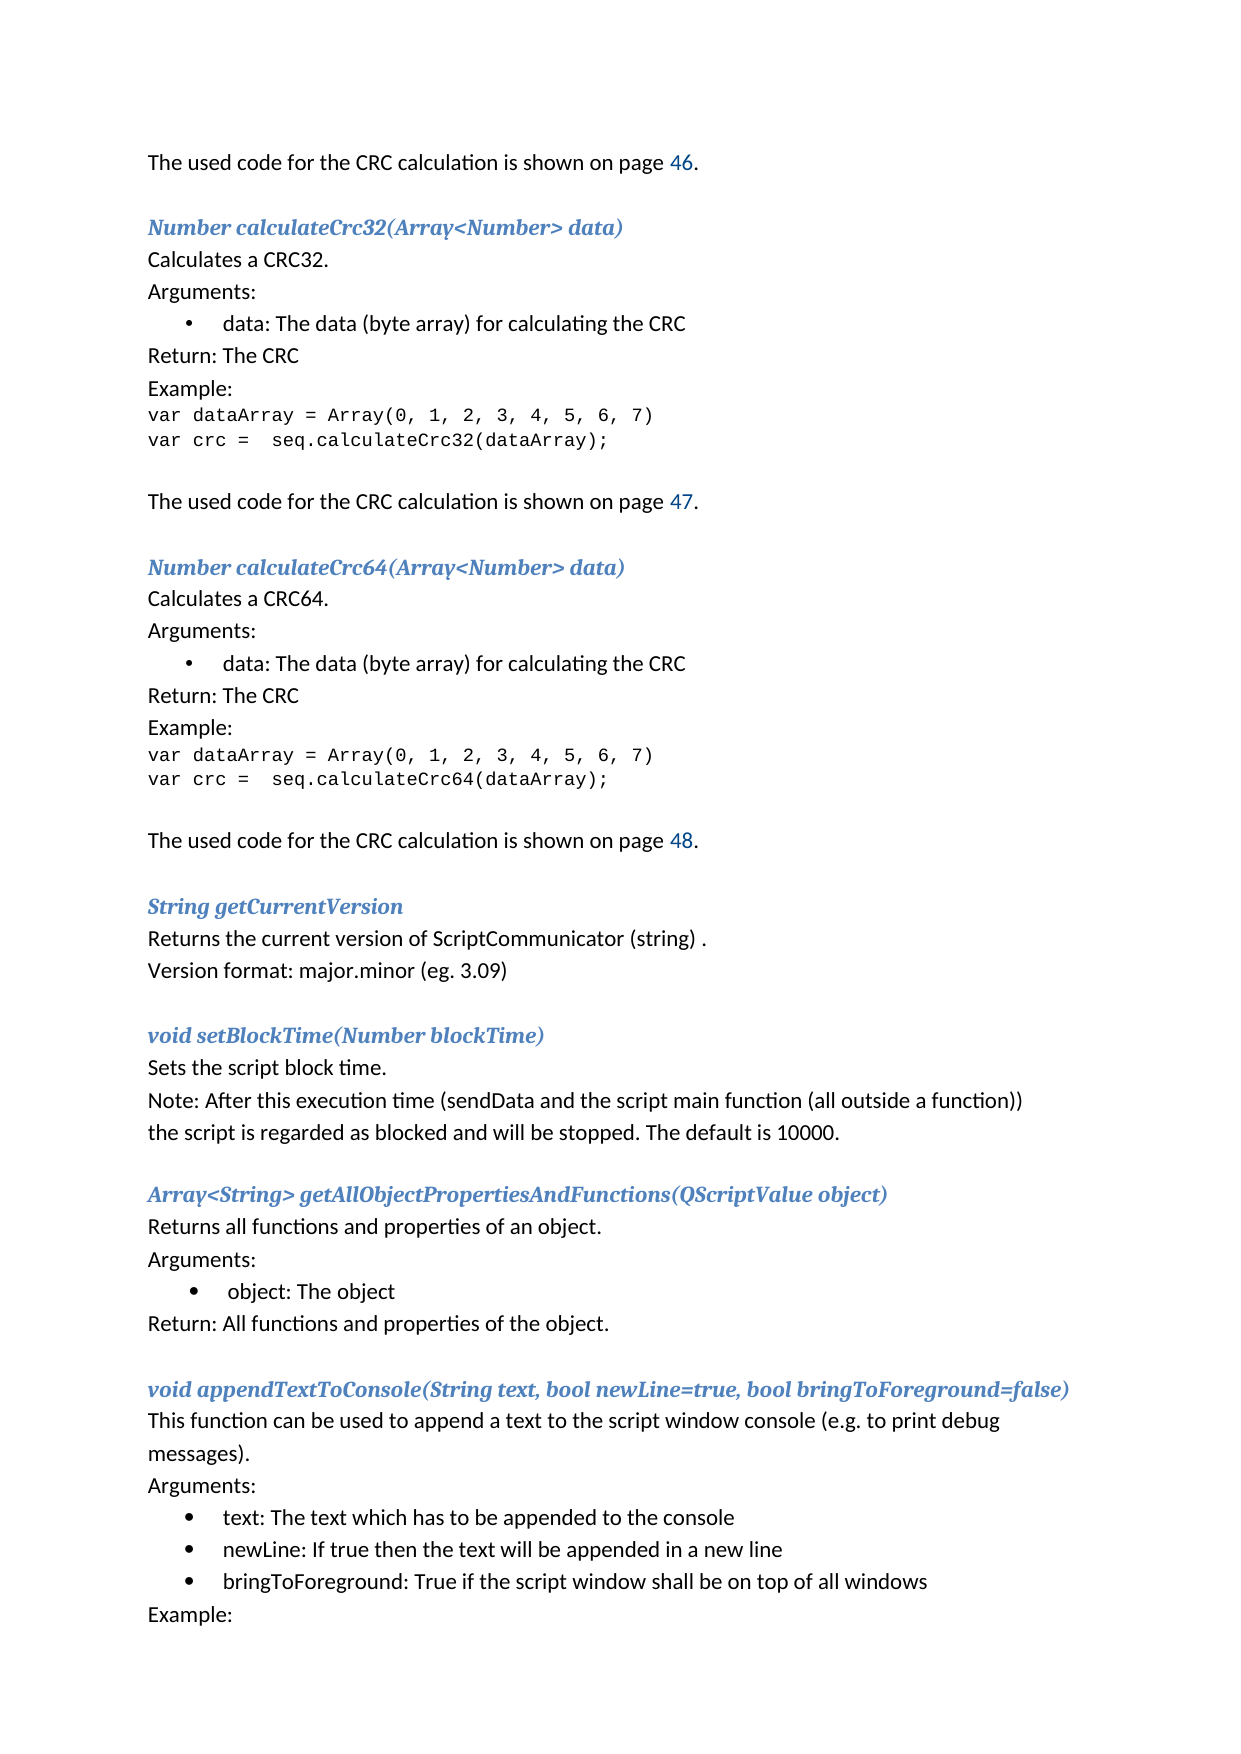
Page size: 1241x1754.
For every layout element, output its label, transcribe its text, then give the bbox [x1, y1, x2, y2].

text The used code for the CRC calculation is shown on page 48. [148, 826, 1093, 854]
list newLine: If true then the text will be appended in a new line [185, 1535, 1093, 1563]
text Arguments: [148, 1471, 1093, 1499]
list Return: The CRC [148, 681, 1093, 709]
list text: The text which has to be appended to the console [185, 1503, 1093, 1531]
text Arguments: [148, 1245, 1093, 1273]
subtitle Number calculateCrc32(Array<Number> data) [148, 215, 1093, 241]
text Returns all functions and properties of an object. [148, 1212, 1093, 1241]
subtitle void appendTextToConsole(String text, bool newLine=true, bool bringToForeground=false) [148, 1376, 1093, 1403]
text var crc = seq.calculateCrc64(dataArray); [148, 770, 1093, 791]
list Arguments: [148, 617, 1093, 645]
list Arguments: [148, 277, 1093, 305]
list Calculates a CRC64. [148, 584, 1093, 612]
list Example: [148, 713, 1093, 741]
text the script is regarded as blocked and will be stopped. The default is 10000. [148, 1118, 1093, 1146]
text var crc = seq.calculateCrc32(dataArray); [148, 430, 1093, 452]
list Return: The CRC [148, 342, 1093, 370]
text Version format: major.minor (eg. 3.09) [148, 956, 1093, 984]
text Note: After this execution time (sendData and the script main function (all outside a function)) [148, 1086, 1093, 1114]
text var dataArray = Array(0, 1, 2, 3, 4, 5, 6, 7) [148, 406, 1093, 427]
list bringToForeground: True if the script window shall be on top of all windows [185, 1567, 1093, 1596]
list data: The data (byte array) for calculating the CRC [185, 649, 1093, 677]
subtitle Array<String> getAllObjectPropertiesAndFunctions(QScriptValue object) [148, 1182, 1093, 1209]
list data: The data (byte array) for calculating the CRC [185, 309, 1093, 337]
list Calculates a CRC32. [148, 245, 1093, 273]
subtitle void setBlockTime(Number blockTime) [148, 1023, 1093, 1050]
text Return: All functions and properties of the object. [148, 1309, 1093, 1337]
text The used code for the CRC calculation is shown on page 47. [148, 487, 1093, 515]
text Example: [148, 1600, 1093, 1628]
subtitle Number calculateCrc64(Array<Number> data) [148, 554, 1093, 581]
list object: The object [190, 1277, 1093, 1305]
text The used code for the CRC calculation is shown on page 46. [148, 148, 1093, 176]
subtitle String getCurrentVersion [148, 894, 1093, 920]
list Example: [148, 374, 1093, 402]
text This function can be used to append a text to the script window console (e.g. to print debug messages). [148, 1407, 1093, 1467]
text var dataArray = Array(0, 1, 2, 3, 4, 5, 6, 7) [148, 745, 1093, 767]
text Sets the script block time. [148, 1053, 1093, 1082]
text Returns the current version of ScriptCommunicator (string) . [148, 924, 1093, 952]
